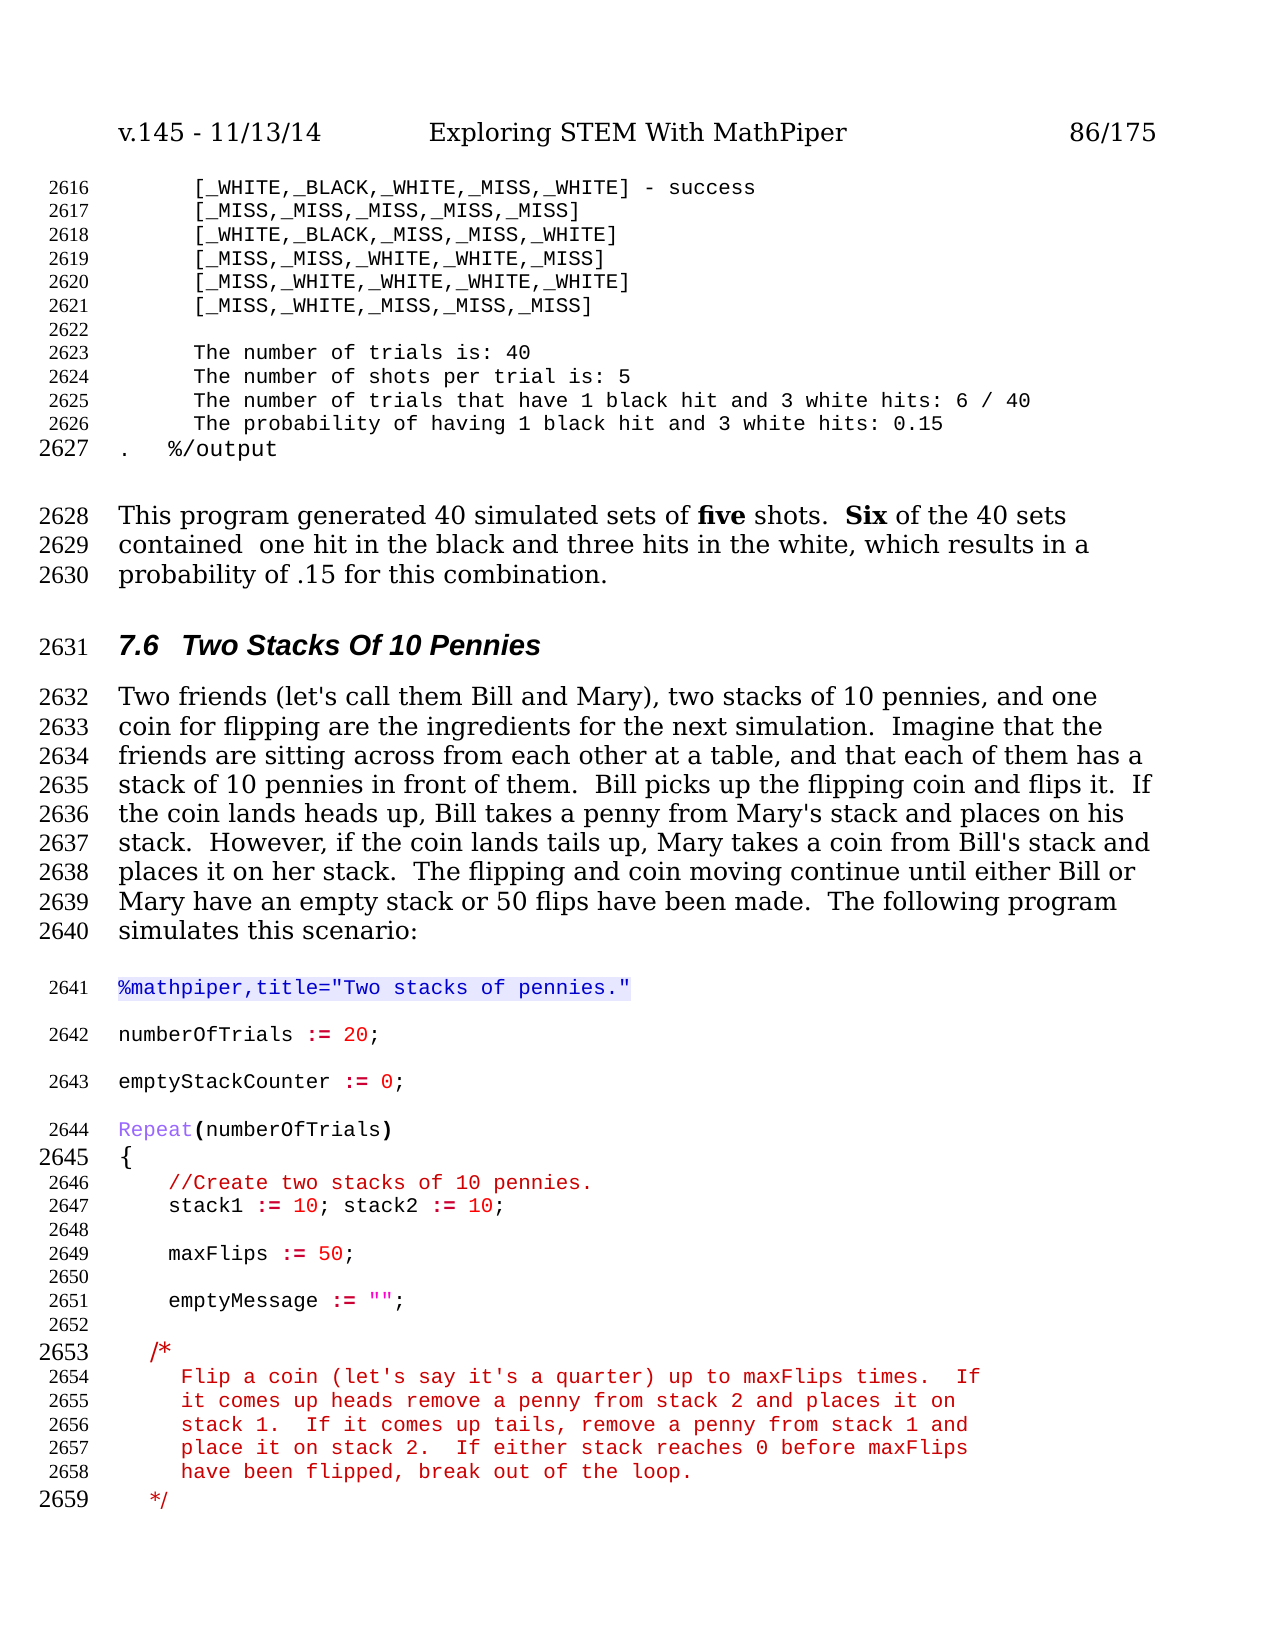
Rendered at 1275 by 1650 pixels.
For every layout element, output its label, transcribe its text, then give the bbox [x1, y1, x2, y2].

text { [118, 1142, 1157, 1172]
text The number of trials is: 40 [118, 342, 1157, 366]
text [_WHITE,_BLACK,_WHITE,_MISS,_WHITE] - success [118, 177, 1157, 200]
text . %/output [118, 437, 1157, 463]
text [_MISS,_MISS,_WHITE,_WHITE,_MISS] [118, 248, 1157, 271]
text emptyMessage := ""; [118, 1290, 1157, 1313]
text Two friends (let's call them Bill and Mary), two stacks of 10 pennies, and one coin for flipping are the ingredients for the next simulation. Imagine that the friends are sitting across from each other at a table, and that each of them has a stack of 10 pennies in front of them. Bill picks up the flipping coin and flips it. If the coin lands heads up, Bill takes a penny from Mary's stack and places on his stack. However, if the coin lands tails up, Mary takes a coin from Bill's stack and places it on her stack. The flipping and coin moving continue until either Bill or Mary have an empty stack or 50 flips have been made. The following program simulates this scenario: [118, 682, 1157, 945]
text stack 1. If it comes up tails, remove a penny from stack 1 and [118, 1414, 1157, 1437]
text it comes up heads remove a penny from stack 2 and places it on [118, 1390, 1157, 1414]
text stack1 := 10; stack2 := 10; [118, 1195, 1157, 1219]
text The number of trials that have 1 black hit and 3 white hits: 6 / 40 [118, 389, 1157, 413]
subtitle Two Stacks Of 10 Pennies [118, 628, 1157, 662]
text [_MISS,_MISS,_MISS,_MISS,_MISS] [118, 200, 1157, 224]
text %mathpiper,title="Two stacks of pennies." [118, 977, 1157, 1001]
text Repeat(numberOfTrials) [118, 1119, 1157, 1142]
text have been flipped, break out of the loop. [118, 1461, 1157, 1484]
text [_WHITE,_BLACK,_MISS,_MISS,_WHITE] [118, 224, 1157, 248]
text The probability of having 1 black hit and 3 white hits: 0.15 [118, 413, 1157, 437]
text [_MISS,_WHITE,_MISS,_MISS,_MISS] [118, 295, 1157, 319]
text */ [118, 1484, 1157, 1514]
text /* [118, 1337, 1157, 1366]
text [_MISS,_WHITE,_WHITE,_WHITE,_WHITE] [118, 271, 1157, 295]
text emptyStackCounter := 0; [118, 1072, 1157, 1095]
text maxFlips := 50; [118, 1243, 1157, 1266]
text The number of shots per trial is: 5 [118, 366, 1157, 389]
text Flip a coin (let's say it's a quarter) up to maxFlips times. If [118, 1366, 1157, 1390]
text place it on stack 2. If either stack reaches 0 before maxFlips [118, 1437, 1157, 1461]
text numberOfTrials := 20; [118, 1024, 1157, 1048]
text This program generated 40 simulated sets of five shots. Six of the 40 sets contained one hit in the black and three hits in the white, which results in a probability of .15 for this combination. [118, 501, 1157, 589]
text //Create two stacks of 10 pennies. [118, 1172, 1157, 1195]
